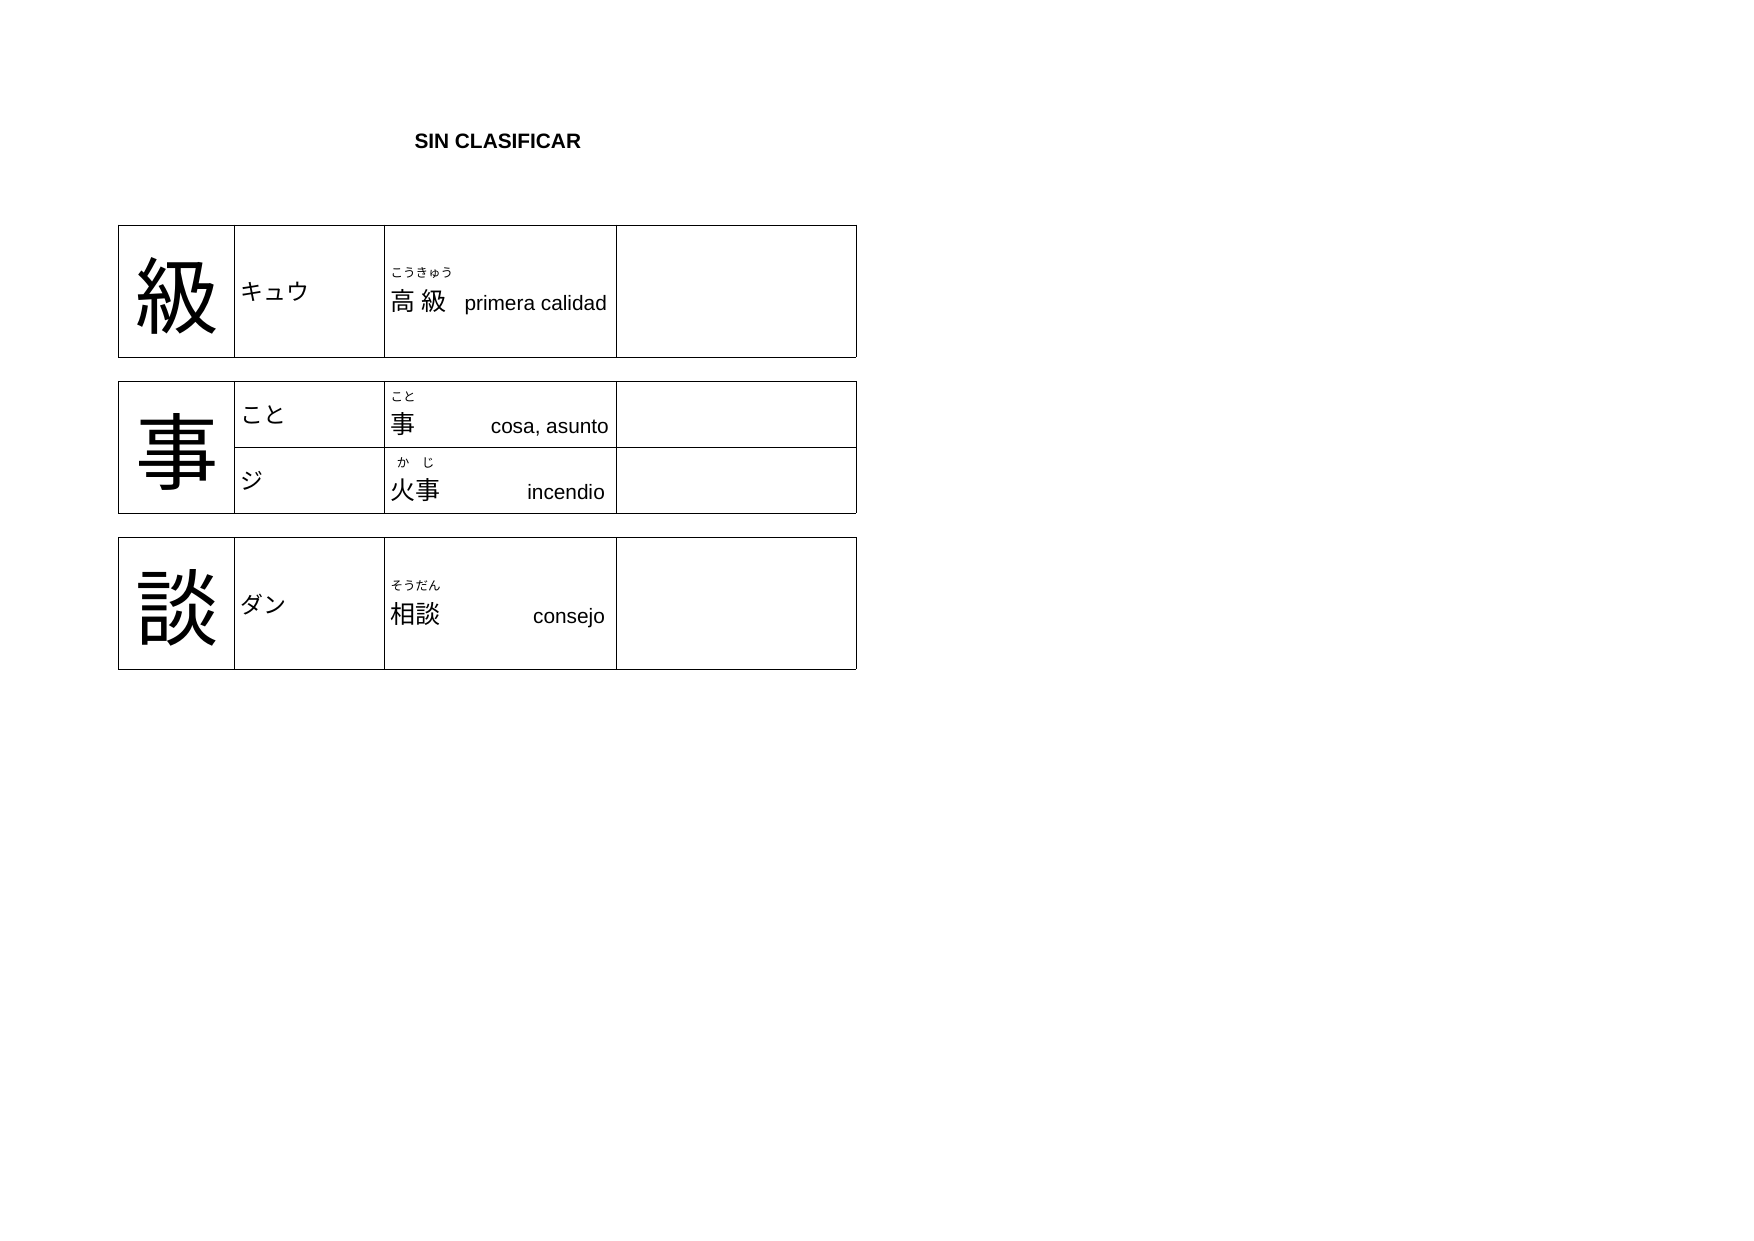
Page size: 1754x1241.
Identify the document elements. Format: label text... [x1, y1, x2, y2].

table_header [617, 538, 856, 669]
table_header キュウ [235, 226, 384, 357]
table_header 事 [119, 382, 234, 513]
table_cell [617, 448, 856, 513]
table_cell ジ [235, 448, 384, 513]
table_header [617, 226, 856, 357]
table_header こと [235, 382, 384, 447]
table_header 級 [119, 226, 234, 357]
table_header 談 [119, 538, 234, 669]
table_header [617, 382, 856, 447]
table_header 高こう級きゅう primera calidad [385, 226, 616, 357]
table_header 相そう談だん consejo [385, 538, 616, 669]
table_header ダン [235, 538, 384, 669]
table_cell 火か事じ incendio [385, 448, 616, 513]
table_header 事こと cosa, asunto [385, 382, 616, 447]
text SIN CLASIFICAR [118, 129, 877, 153]
